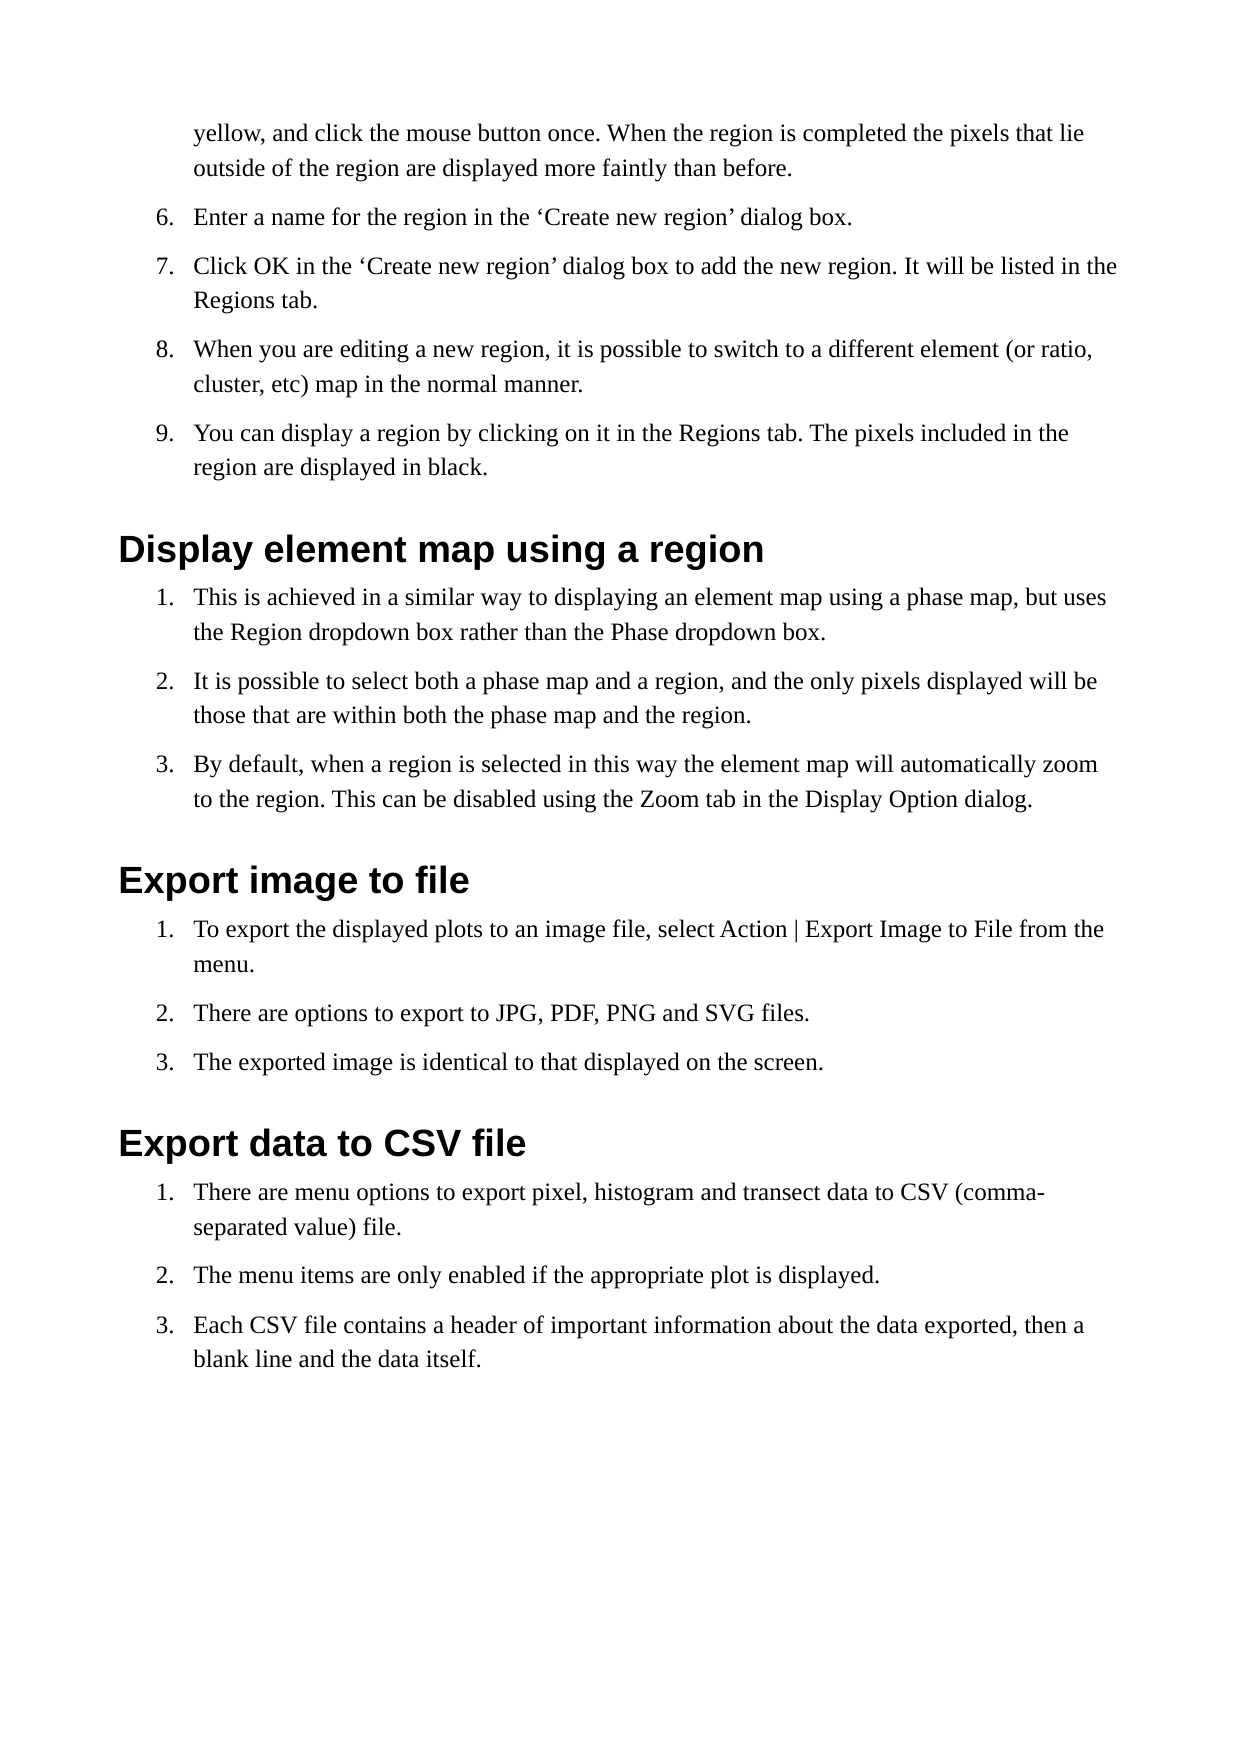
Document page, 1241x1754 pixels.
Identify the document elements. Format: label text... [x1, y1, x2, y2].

subtitle Export data to CSV file [118, 1121, 1122, 1164]
list yellow, and click the mouse button once. When the region is completed the pixels that lie outside of the region are displayed more faintly than before. [156, 118, 1122, 181]
list When you are editing a new region, it is possible to switch to a different element (or ratio, cluster, etc) map in the normal manner. [156, 334, 1122, 397]
list The menu items are only enabled if the appropriate plot is displayed. [156, 1261, 1122, 1289]
list There are options to export to JPG, PDF, PNG and SVG files. [156, 998, 1122, 1027]
list Enter a name for the region in the ‘Create new region’ dialog box. [156, 202, 1122, 230]
list Each CSV file contains a header of important information about the data exported, then a blank line and the data itself. [156, 1310, 1122, 1373]
list To export the displayed plots to an image file, select Action | Export Image to File from the menu. [156, 914, 1122, 977]
list By default, when a region is selected in this way the element map will automatically zoom to the region. This can be disabled using the Zoom tab in the Display Option dialog. [156, 749, 1122, 813]
list You can display a region by clicking on it in the Regions tab. The pixels included in the region are displayed in black. [156, 418, 1122, 481]
list There are menu options to export pixel, histogram and transect data to CSV (comma-separated value) file. [156, 1177, 1122, 1240]
list This is achieved in a similar way to displaying an element map using a phase map, but uses the Region dropdown box rather than the Phase dropdown box. [156, 582, 1122, 646]
subtitle Export image to file [118, 858, 1122, 902]
list It is possible to select both a phase map and a region, and the only pixels displayed will be those that are within both the phase map and the region. [156, 666, 1122, 729]
subtitle Display element map using a region [118, 526, 1122, 570]
list The exported image is identical to that displayed on the screen. [156, 1047, 1122, 1076]
list Click OK in the ‘Create new region’ dialog box to add the new region. It will be listed in the Regions tab. [156, 251, 1122, 314]
